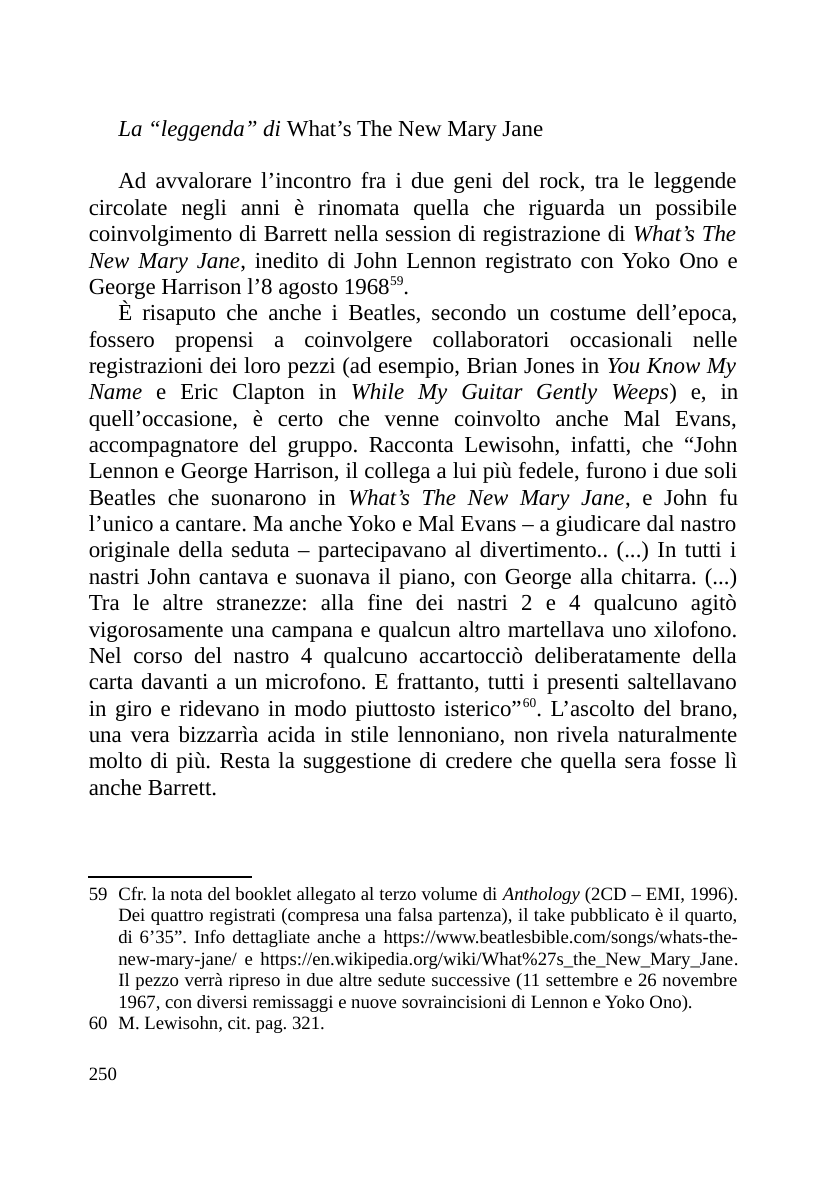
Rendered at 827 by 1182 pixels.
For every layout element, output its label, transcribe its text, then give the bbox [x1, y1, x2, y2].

text Cfr. la nota del booklet allegato al terzo volume di Anthology (2CD – EMI, 1996). Dei quattro registrati (compresa una falsa partenza), il take pubblicato è il quarto, di 6’35”. Info dettagliate anche a https://www.beatlesbible.com/songs/whats-the-new-mary-jane/ e https://en.wikipedia.org/wiki/What%27s_the_New_Mary_Jane. Il pezzo verrà ripreso in due altre sedute successive (11 settembre e 26 novembre 1967, con diversi remissaggi e nuove sovraincisioni di Lennon e Yoko Ono). [88, 883, 738, 1012]
text è risaputo che anche i Beatles, secondo un costume dell’epoca, fossero propensi a coinvolgere collaboratori occasionali nelle registrazioni dei loro pezzi (ad esempio, Brian Jones in You Know My Name e Eric Clapton in While My Guitar Gently Weeps) e, in quell’occasione, è certo che venne coinvolto anche Mal Evans, accompagnatore del gruppo. Racconta Lewisohn, infatti, che “John Lennon e George Harrison, il collega a lui più fedele, furono i due soli Beatles che suonarono in What’s The New Mary Jane, e John fu l’unico a cantare. Ma anche Yoko e Mal Evans – a giudicare dal nastro originale della seduta – partecipavano al divertimento.. (...) In tutti i nastri John cantava e suonava il piano, con George alla chitarra. (...) Tra le altre stranezze: alla fine dei nastri 2 e 4 qualcuno agitò vigorosamente una campana e qualcun altro martellava uno xilofono. Nel corso del nastro 4 qualcuno accartocciò deliberatamente della carta davanti a un microfono. E frattanto, tutti i presenti saltellavano in giro e ridevano in modo piuttosto isterico”. L’ascolto del brano, una vera bizzarrìa acida in stile lennoniano, non rivela naturalmente molto di più. Resta la suggestione di credere che quella sera fosse lì anche Barrett. [88, 299, 738, 800]
text Ad avvalorare l’incontro fra i due geni del rock, tra le leggende circolate negli anni è rinomata quella che riguarda un possibile coinvolgimento di Barrett nella session di registrazione di What’s The New Mary Jane, inedito di John Lennon registrato con Yoko Ono e George Harrison l’8 agosto 1968. [88, 168, 738, 299]
text M. Lewisohn, cit. pag. 321. [88, 1012, 738, 1034]
text La “leggenda” di What’s The New Mary Jane [88, 115, 738, 141]
